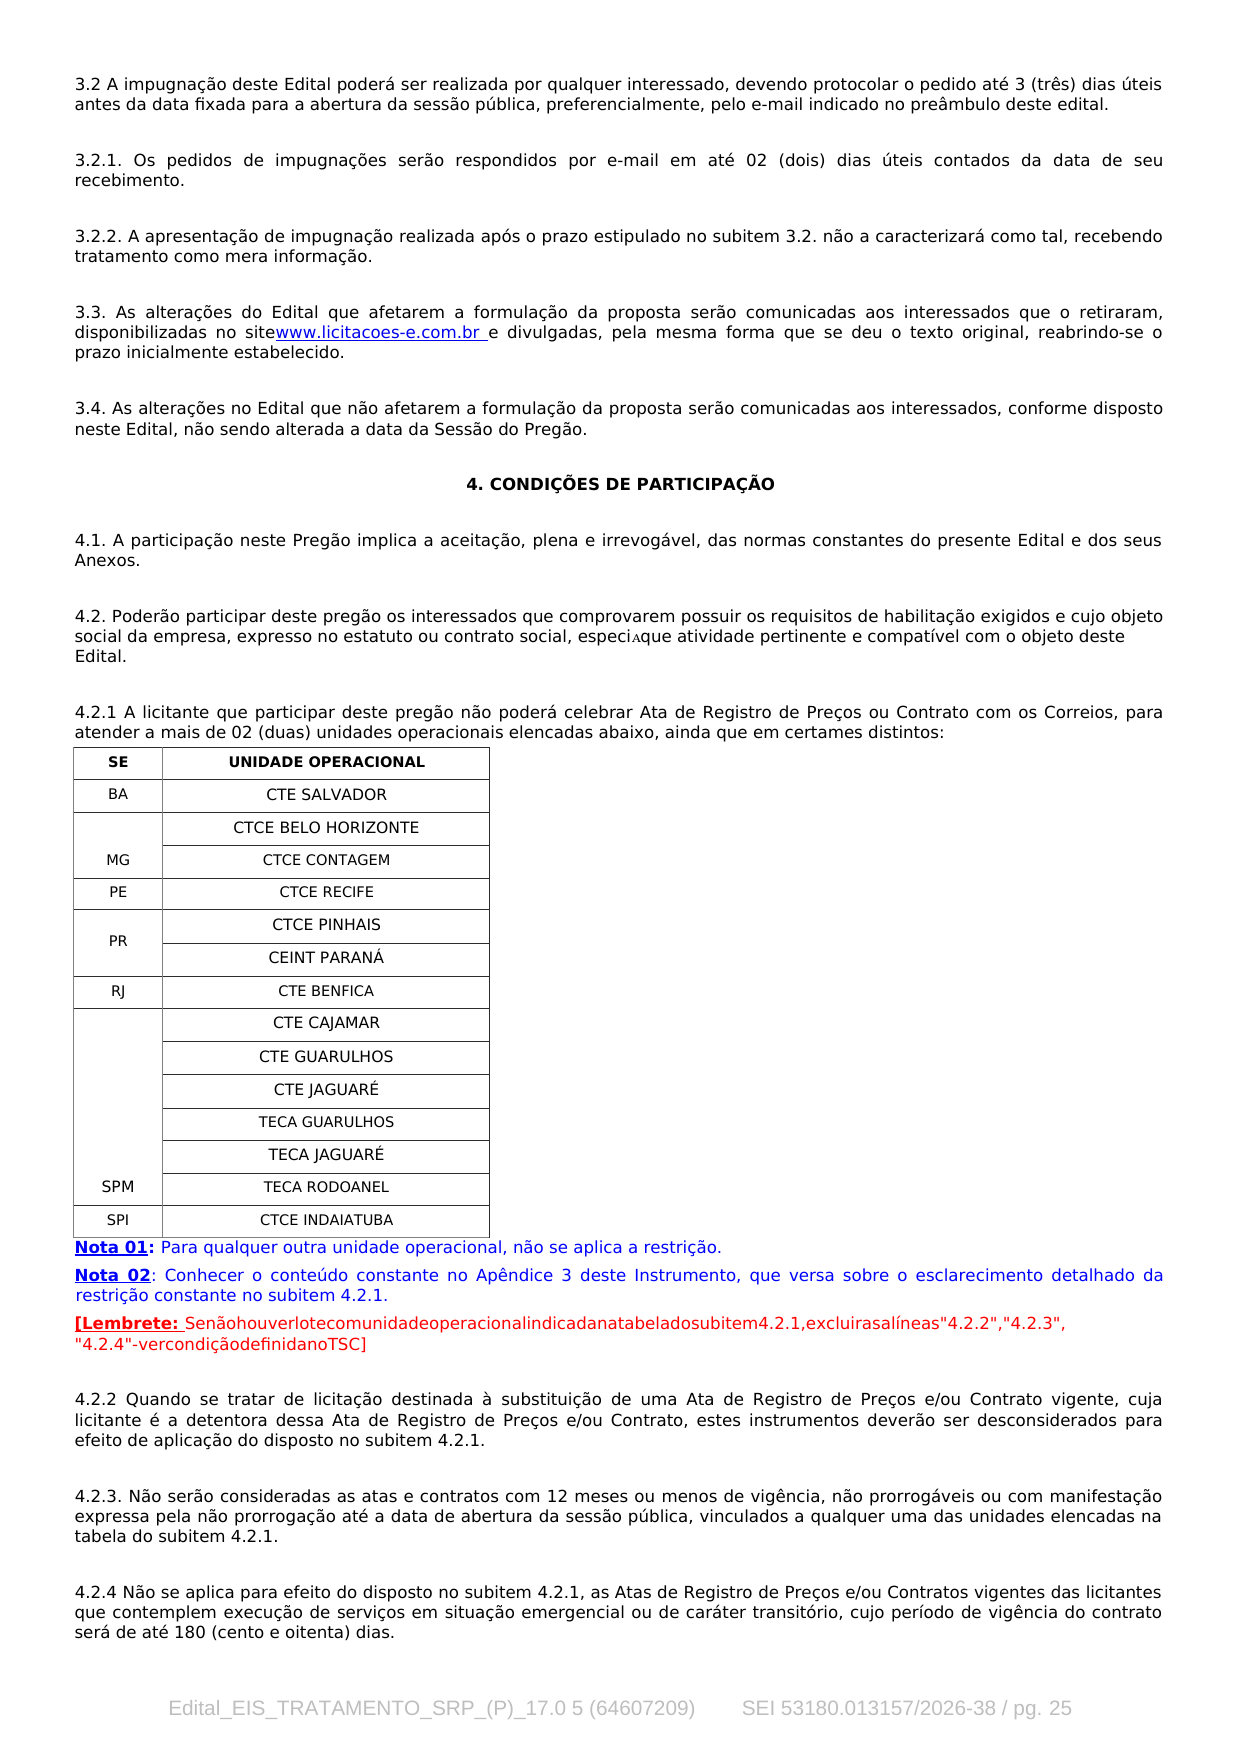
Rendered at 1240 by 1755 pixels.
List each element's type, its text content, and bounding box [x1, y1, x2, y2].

text 4.2.4 Não se aplica para efeito do disposto no subitem 4.2.1, as Atas de Registro de Preços e/ou Contratos vigentes das licitantes que contemplem execução de serviços em situação emergencial ou de caráter transitório, cujo período de vigência do contrato será de até 180 (cento e oitenta) dias. [74, 1583, 1164, 1643]
table_cell PR [74, 910, 162, 976]
table_cell CTE CAJAMAR [163, 1009, 489, 1041]
text Nota 01: Para qualquer outra unidade operacional, não se aplica a restrição. [74, 1238, 1166, 1257]
table_cell CTE BENFICA [163, 977, 489, 1008]
table_cell TECA GUARULHOS [163, 1109, 489, 1139]
text 4.2.3. Não serão consideradas as atas e contratos com 12 meses ou menos de vigência, não prorrogáveis ou com manifestação expressa pela não prorrogação até a data de abertura da sessão pública, vinculados a qualquer uma das unidades elencadas na tabela do subitem 4.2.1. [74, 1486, 1164, 1546]
text 4.2.2 Quando se tratar de licitação destinada à substituição de uma Ata de Registro de Preços e/ou Contrato vigente, cuja licitante é a detentora dessa Ata de Registro de Preços e/ou Contrato, estes instrumentos deverão ser desconsiderados para efeito de aplicação do disposto no subitem 4.2.1. [74, 1390, 1164, 1450]
text 4.2. Poderão participar deste pregão os interessados que comprovarem possuir os requisitos de habilitação exigidos e cujo objeto social da empresa, expresso no estatuto ou contrato social, especique atividade pertinente e compatível com o objeto deste [74, 607, 1164, 646]
table_cell CTCE PINHAIS [163, 910, 489, 943]
table_cell TECA RODOANEL [163, 1174, 489, 1205]
table_cell TECA JAGUARÉ [163, 1141, 489, 1173]
table_cell SPI [74, 1206, 162, 1237]
table_header SE [74, 748, 162, 779]
text 3.4. As alterações no Edital que não afetarem a formulação da proposta serão comunicadas aos interessados, conforme disposto neste Edital, não sendo alterada a data da Sessão do Pregão. [74, 399, 1164, 439]
table_cell CTCE RECIFE [163, 879, 489, 909]
text Nota 02: Conhecer o conteúdo constante no Apêndice 3 deste Instrumento, que versa sobre o esclarecimento detalhado da restrição constante no subitem 4.2.1. [74, 1266, 1166, 1305]
text Edital. [74, 647, 1164, 667]
text 3.2.1. Os pedidos de impugnações serão respondidos por e-mail em até 02 (dois) dias úteis contados da data de seu recebimento. [74, 151, 1164, 191]
text 4.2.1 A licitante que participar deste pregão não poderá celebrar Ata de Registro de Preços ou Contrato com os Correios, para atender a mais de 02 (duas) unidades operacionais elencadas abaixo, ainda que em certames distintos: [74, 703, 1164, 743]
table_cell CTE SALVADOR [163, 780, 489, 812]
text 3.3. As alterações do Edital que afetarem a formulação da proposta serão comunicadas aos interessados que o retiraram, disponibilizadas no sitewww.licitacoes-e.com.br e divulgadas, pela mesma forma que se deu o texto original, reabrindo-se o prazo inicialmente estabelecido. [74, 303, 1164, 363]
table_cell CTE JAGUARÉ [163, 1075, 489, 1107]
table_cell CTCE INDAIATUBA [163, 1206, 489, 1237]
table_cell CTE GUARULHOS [163, 1042, 489, 1074]
table_cell MG [74, 813, 162, 877]
table_cell BA [74, 780, 162, 812]
table_cell CTCE BELO HORIZONTE [163, 813, 489, 845]
text 3.2.2. A apresentação de impugnação realizada após o prazo estipulado no subitem 3.2. não a caracterizará como tal, recebendo tratamento como mera informação. [74, 227, 1164, 267]
table_cell PE [74, 879, 162, 909]
table_cell RJ [74, 977, 162, 1008]
text "4.2.4"-vercondiçãodefinidanoTSC] [74, 1335, 1170, 1354]
table_header UNIDADE OPERACIONAL [163, 748, 489, 779]
text 4.1. A participação neste Pregão implica a aceitação, plena e irrevogável, das normas constantes do presente Edital e dos seus Anexos. [74, 531, 1164, 571]
subtitle 4. CONDIÇÕES DE PARTICIPAÇÃO [76, 475, 1164, 494]
table_cell CEINT PARANÁ [163, 944, 489, 976]
text [Lembrete: Senãohouverlotecomunidadeoperacionalindicadanatabeladosubitem4.2.1,excluirasalíneas"4.2.2","4.2.3", [74, 1314, 1170, 1333]
text 3.2 A impugnação deste Edital poderá ser realizada por qualquer interessado, devendo protocolar o pedido até 3 (três) dias úteis antes da data fixada para a abertura da sessão pública, preferencialmente, pelo e-mail indicado no preâmbulo deste edital. [74, 75, 1164, 115]
table_cell SPM [74, 1009, 162, 1205]
table_cell CTCE CONTAGEM [163, 846, 489, 877]
